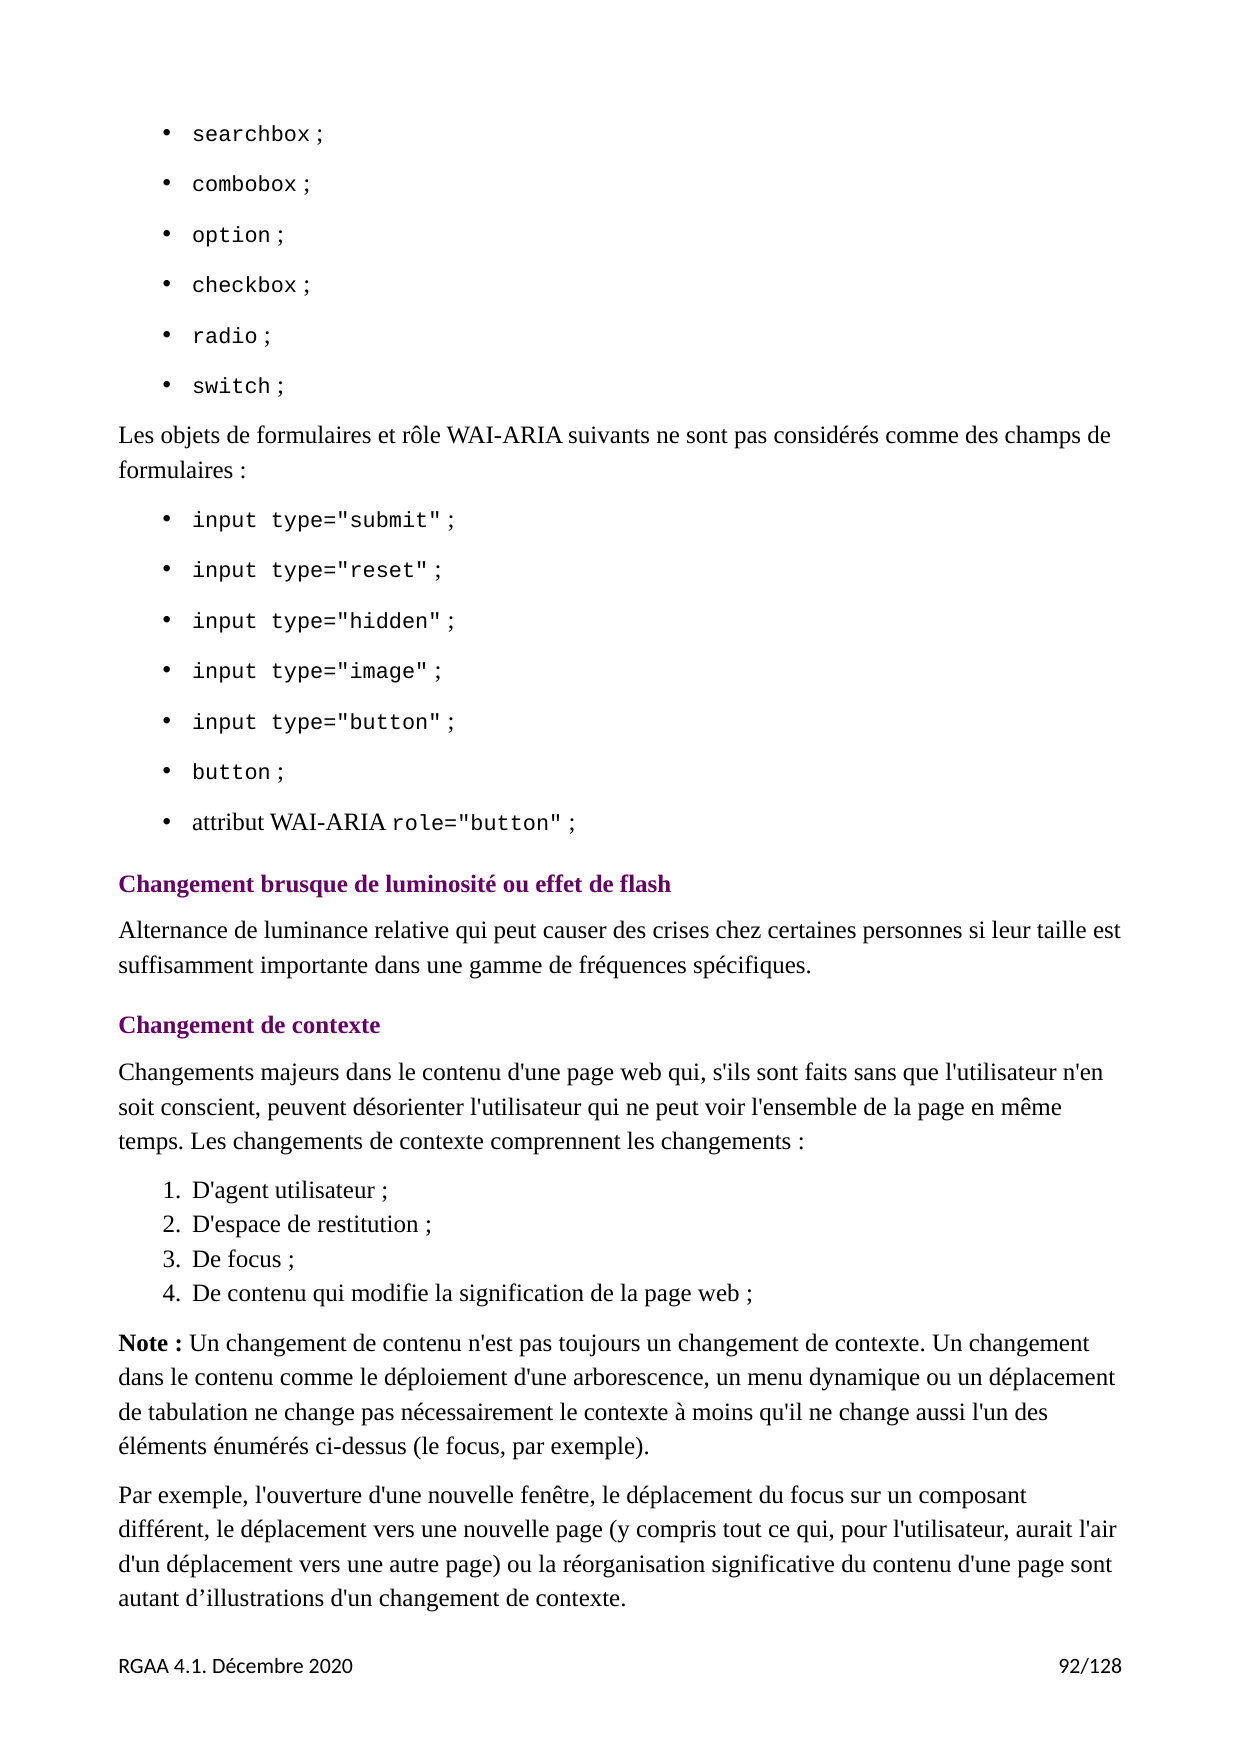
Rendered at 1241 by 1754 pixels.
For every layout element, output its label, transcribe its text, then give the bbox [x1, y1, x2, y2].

text Changements majeurs dans le contenu d'une page web qui, s'ils sont faits sans que l'utilisateur n'en soit conscient, peuvent désorienter l'utilisateur qui ne peut voir l'ensemble de la page en même temps. Les changements de contexte comprennent les changements : [118, 1057, 1122, 1155]
list D'espace de restitution ; [162, 1209, 1122, 1238]
list combobox ; [162, 168, 1122, 198]
subtitle Changement brusque de luminosité ou effet de flash [118, 869, 1122, 898]
list option ; [162, 219, 1122, 249]
text Les objets de formulaires et rôle WAI-ARIA suivants ne sont pas considérés comme des champs de formulaires : [118, 421, 1122, 484]
list De focus ; [162, 1244, 1122, 1273]
list searchbox ; [162, 118, 1122, 148]
list De contenu qui modifie la signification de la page web ; [162, 1278, 1122, 1307]
list input type="image" ; [162, 655, 1122, 685]
subtitle Changement de contexte [118, 1011, 1122, 1039]
list input type="reset" ; [162, 554, 1122, 584]
list D'agent utilisateur ; [162, 1175, 1122, 1204]
list checkbox ; [162, 269, 1122, 299]
list switch ; [162, 370, 1122, 400]
text Par exemple, l'ouverture d'une nouvelle fenêtre, le déplacement du focus sur un composant différent, le déplacement vers une nouvelle page (y compris tout ce qui, pour l'utilisateur, aurait l'air d'un déplacement vers une autre page) ou la réorganisation significative du contenu d'une page sont autant d’illustrations d'un changement de contexte. [118, 1480, 1122, 1612]
list input type="button" ; [162, 706, 1122, 736]
text Note : Un changement de contenu n'est pas toujours un changement de contexte. Un changement dans le contenu comme le déploiement d'une arborescence, un menu dynamique ou un déplacement de tabulation ne change pas nécessairement le contexte à moins qu'il ne change aussi l'un des éléments énumérés ci-dessus (le focus, par exemple). [118, 1328, 1122, 1460]
list radio ; [162, 320, 1122, 350]
list input type="hidden" ; [162, 605, 1122, 635]
list input type="submit" ; [162, 504, 1122, 534]
list button ; [162, 756, 1122, 786]
text Alternance de luminance relative qui peut causer des crises chez certaines personnes si leur taille est suffisamment importante dans une gamme de fréquences spécifiques. [118, 915, 1122, 978]
list attribut WAI-ARIA role="button" ; [162, 807, 1122, 837]
